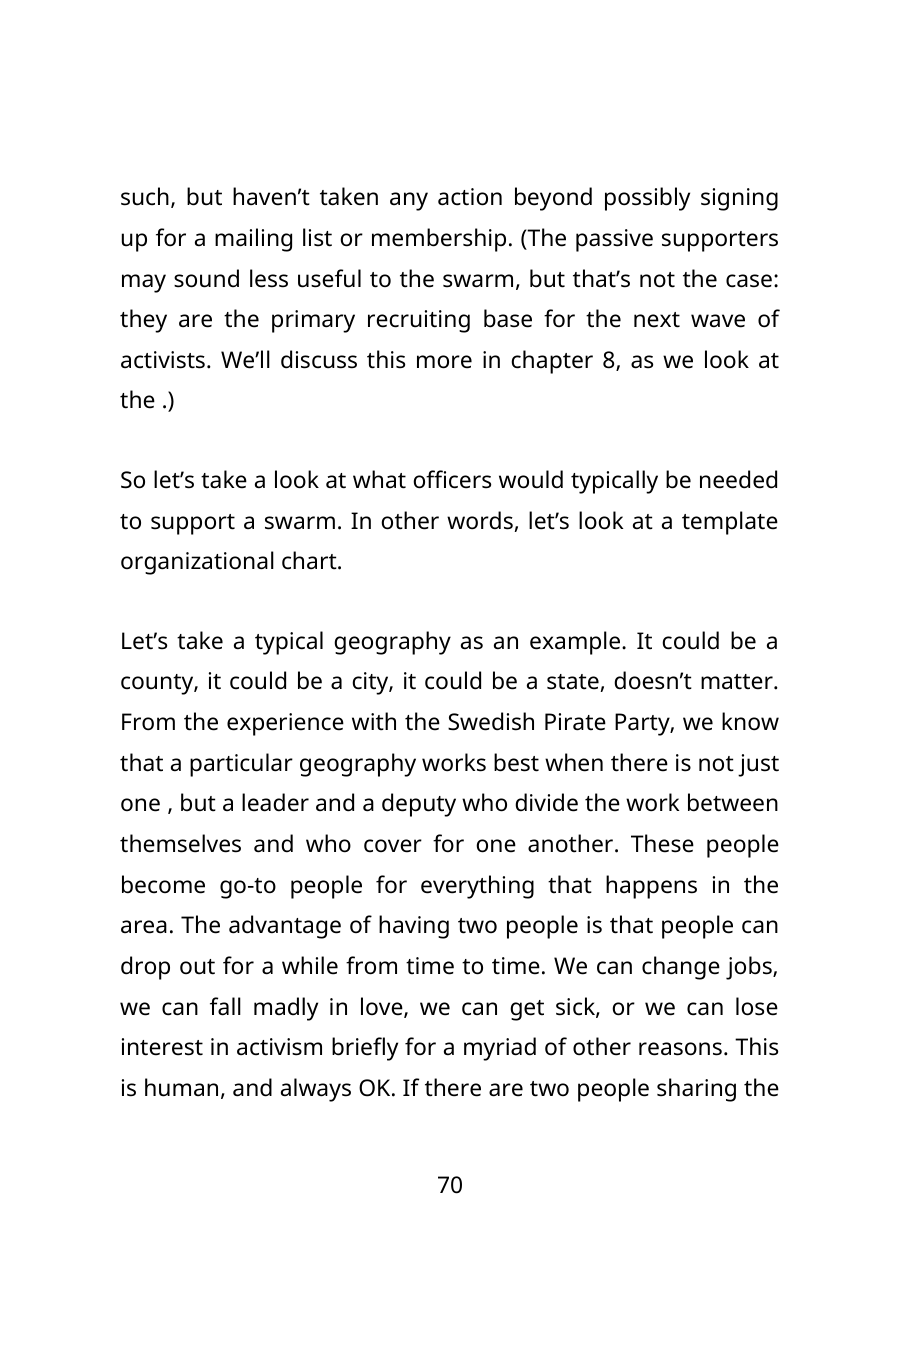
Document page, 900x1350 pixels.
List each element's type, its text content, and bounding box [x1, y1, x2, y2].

text So let’s take a look at what officers would typically be needed to support a swarm. In other words, let’s look at a template organizational chart. [120, 464, 780, 576]
text Let’s take a typical geography as an example. It could be a county, it could be a city, it could be a state, doesn’t matter. From the experience with the Swedish Pirate Party, we know that a particular geography works best when there is not just one , but a leader and a deputy who divide the work between themselves and who cover for one another. These people become go-to people for everything that happens in the area. The advantage of having two people is that people can drop out for a while from time to time. We can change jobs, we can fall madly in love, we can get sick, or we can lose interest in activism briefly for a myriad of other reasons. This is human, and always OK. If there are two people sharing the [120, 625, 780, 1103]
text such, but haven’t taken any action beyond possibly signing up for a mailing list or membership. (The passive supporters may sound less useful to the swarm, but that’s not the case: they are the primary recruiting base for the next wave of activists. We’ll discuss this more in chapter 8, as we look at the .) [120, 181, 780, 416]
